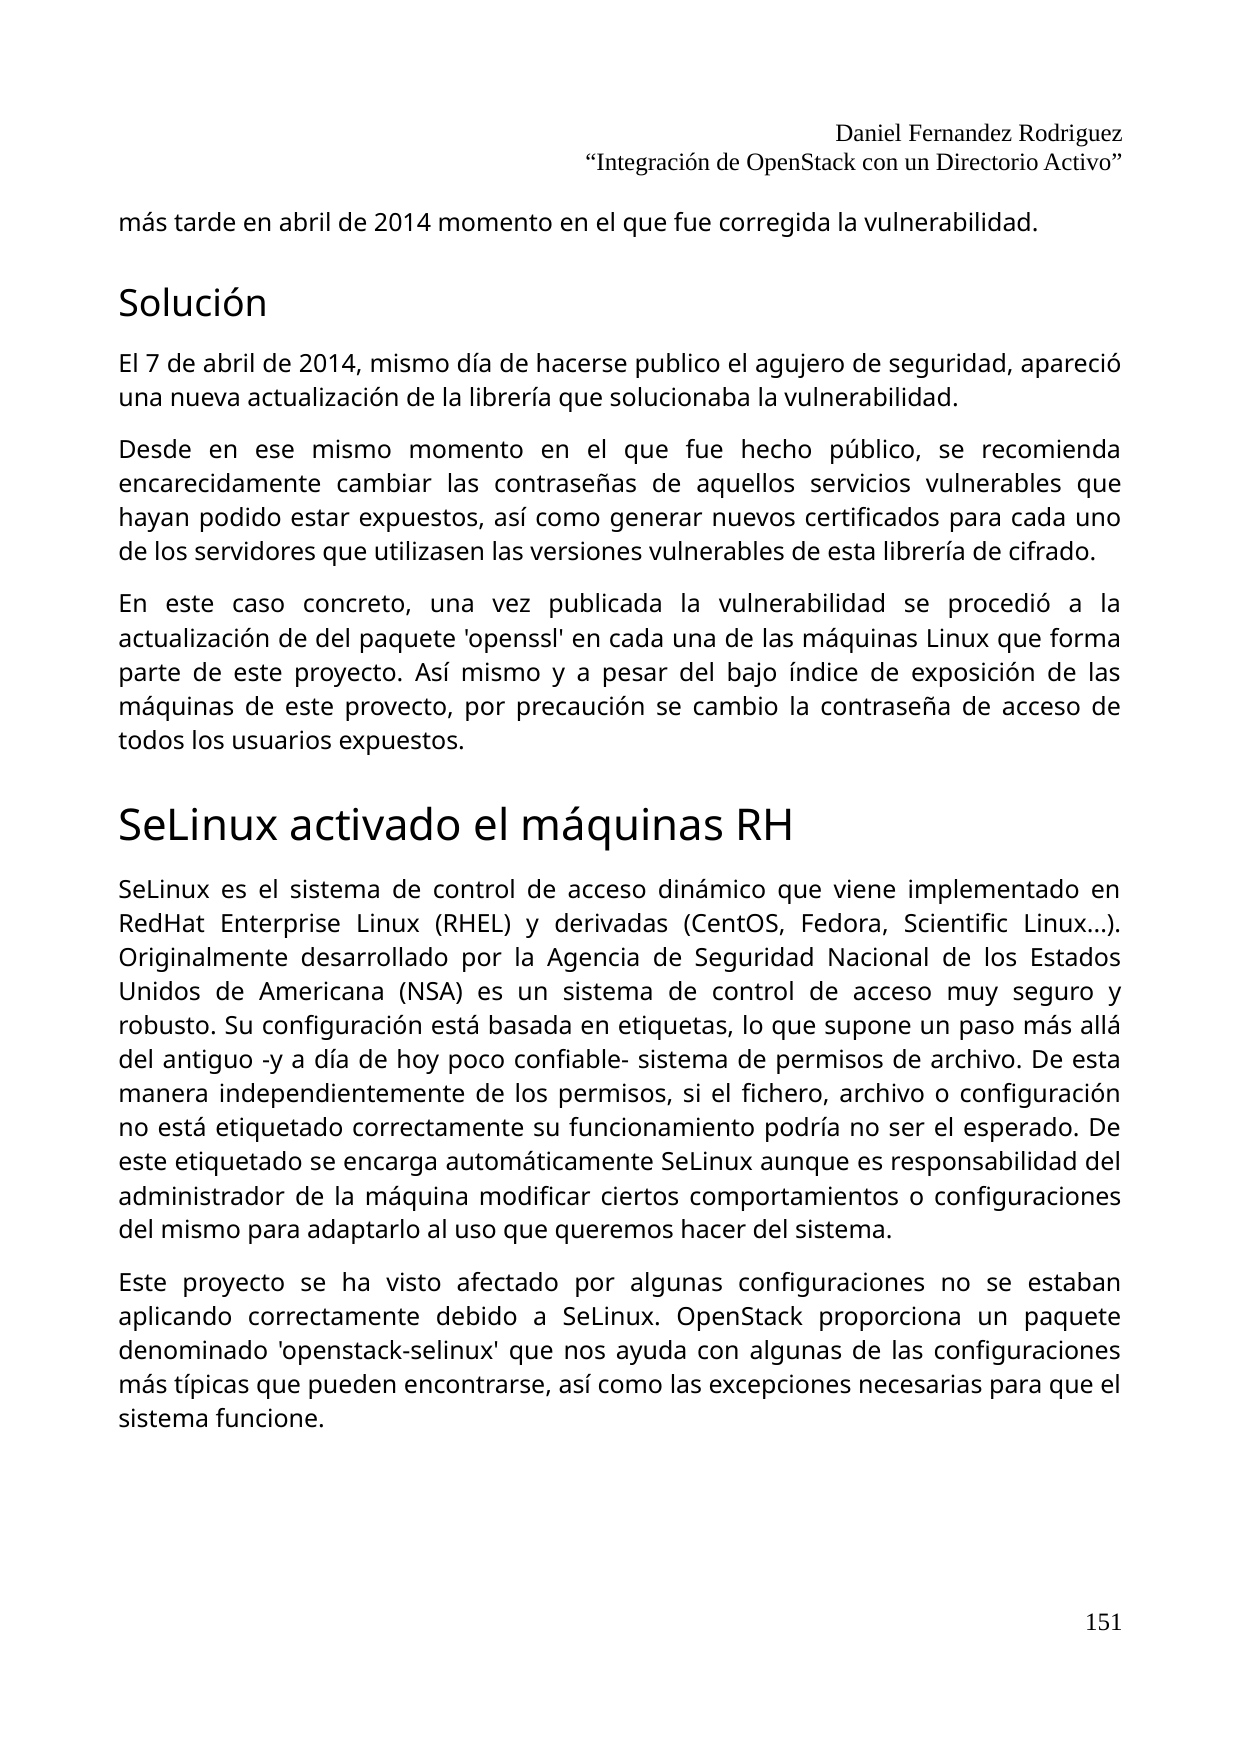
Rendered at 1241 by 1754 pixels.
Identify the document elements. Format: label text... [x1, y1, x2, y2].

text En este caso concreto, una vez publicada la vulnerabilidad se procedió a la actualización de del paquete 'openssl' en cada una de las máquinas Linux que forma parte de este proyecto. Así mismo y a pesar del bajo índice de exposición de las máquinas de este provecto, por precaución se cambio la contraseña de acceso de todos los usuarios expuestos. [118, 586, 1122, 756]
text SeLinux es el sistema de control de acceso dinámico que viene implementado en RedHat Enterprise Linux (RHEL) y derivadas (CentOS, Fedora, Scientific Linux...). Originalmente desarrollado por la Agencia de Seguridad Nacional de los Estados Unidos de Americana (NSA) es un sistema de control de acceso muy seguro y robusto. Su configuración está basada en etiquetas, lo que supone un paso más allá del antiguo -y a día de hoy poco confiable- sistema de permisos de archivo. De esta manera independientemente de los permisos, si el fichero, archivo o configuración no está etiquetado correctamente su funcionamiento podría no ser el esperado. De este etiquetado se encarga automáticamente SeLinux aunque es responsabilidad del administrador de la máquina modificar ciertos comportamientos o configuraciones del mismo para adaptarlo al uso que queremos hacer del sistema. [118, 872, 1122, 1246]
text más tarde en abril de 2014 momento en el que fue corregida la vulnerabilidad. [118, 205, 1122, 239]
text Desde en ese mismo momento en el que fue hecho público, se recomienda encarecidamente cambiar las contraseñas de aquellos servicios vulnerables que hayan podido estar expuestos, así como generar nuevos certificados para cada uno de los servidores que utilizasen las versiones vulnerables de esta librería de cifrado. [118, 432, 1122, 568]
subtitle Solución [118, 276, 1122, 327]
text El 7 de abril de 2014, mismo día de hacerse publico el agujero de seguridad, apareció una nueva actualización de la librería que solucionaba la vulnerabilidad. [118, 346, 1122, 414]
subtitle SeLinux activado el máquinas RH [118, 793, 1122, 853]
text Este proyecto se ha visto afectado por algunas configuraciones no se estaban aplicando correctamente debido a SeLinux. OpenStack proporciona un paquete denominado 'openstack-selinux' que nos ayuda con algunas de las configuraciones más típicas que pueden encontrarse, así como las excepciones necesarias para que el sistema funcione. [118, 1264, 1122, 1434]
